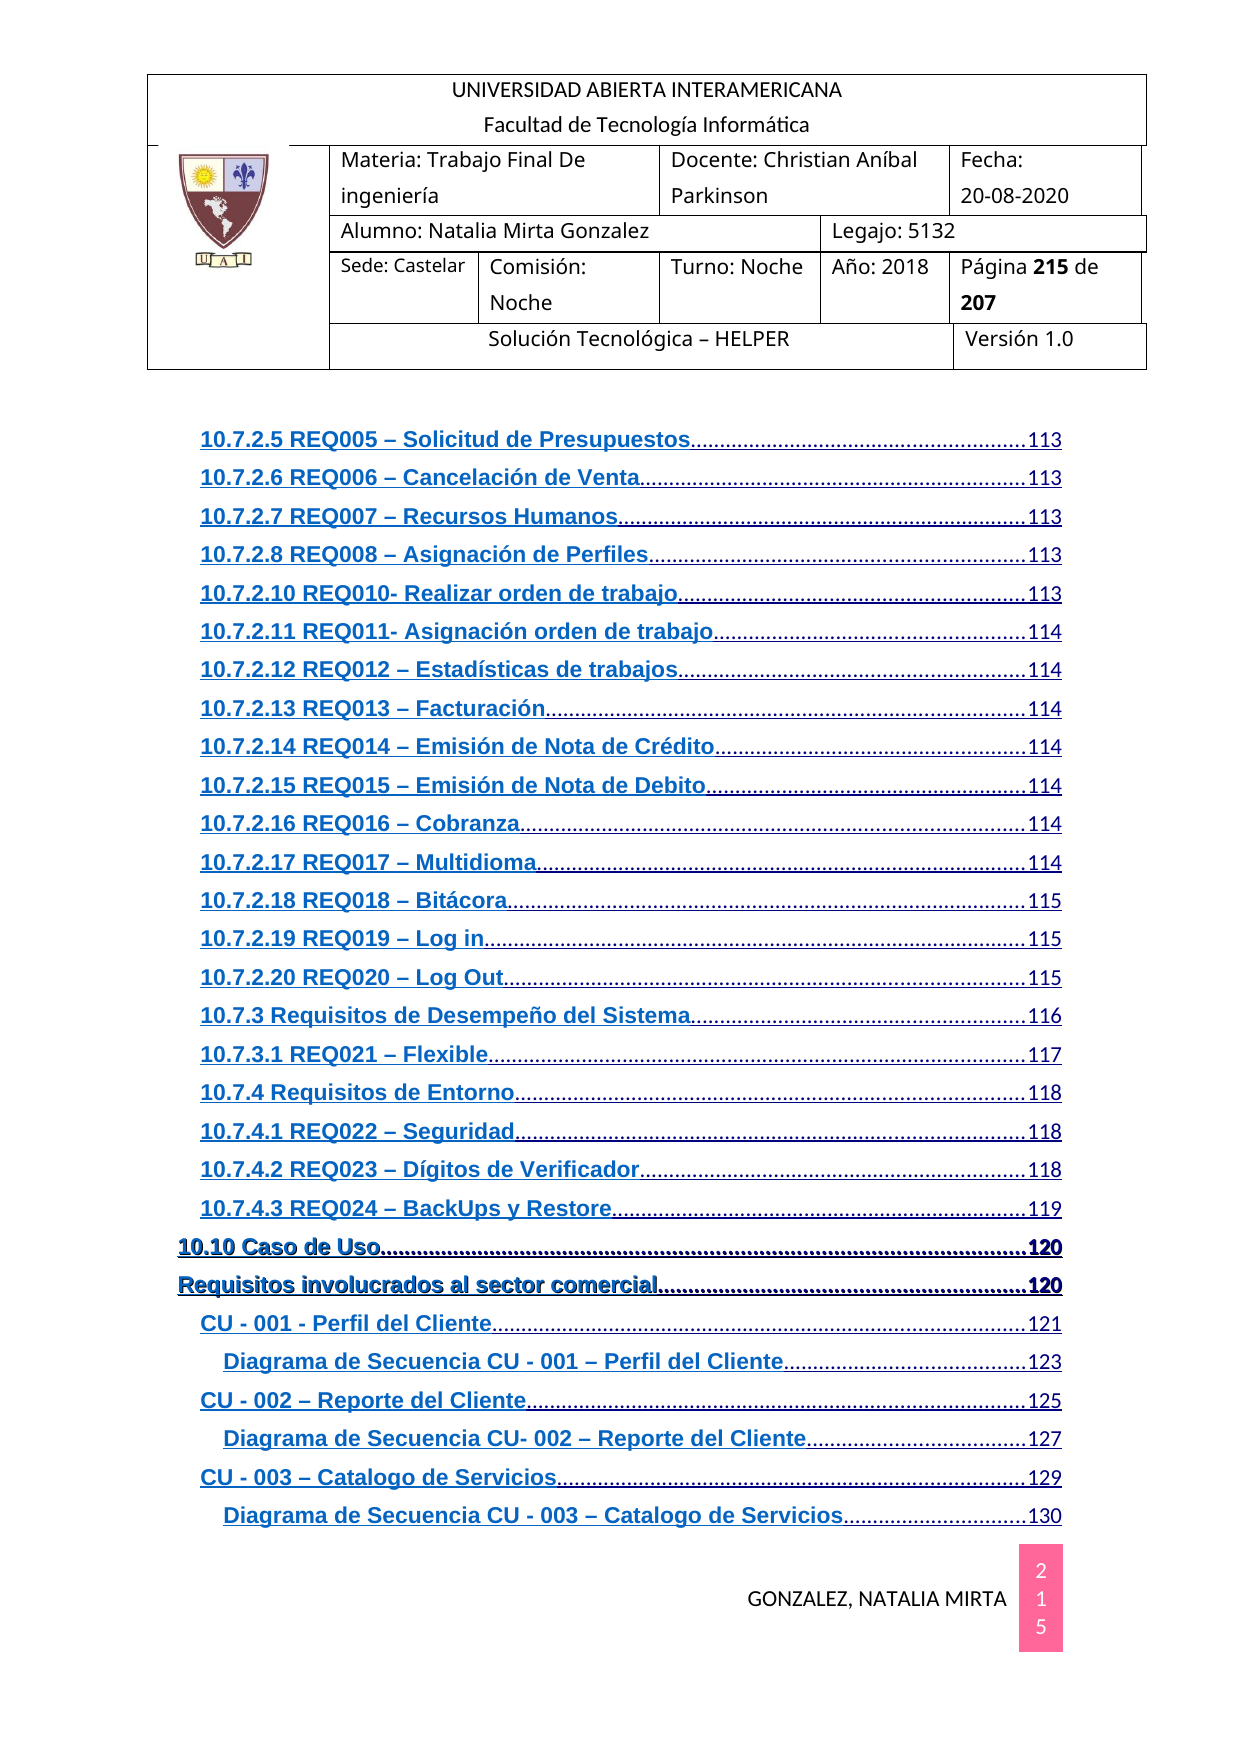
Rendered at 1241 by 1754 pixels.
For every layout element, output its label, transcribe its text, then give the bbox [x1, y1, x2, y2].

text 10.7.4.2 REQ023 – Dígitos de Verificador 118 [200, 1155, 1063, 1183]
text 10.7.2.18 REQ018 – Bitácora 115 [200, 886, 1063, 914]
text 10.7.2.10 REQ010- Realizar orden de trabajo 113 [200, 579, 1063, 607]
text CU - 003 – Catalogo de Servicios 129 [200, 1463, 1063, 1491]
text 10.7.2.8 REQ008 – Asignación de Perfiles 113 [200, 540, 1063, 568]
text Diagrama de Secuencia CU - 001 – Perfil del Cliente 123 [223, 1347, 1063, 1375]
text 10.7.2.11 REQ011- Asignación orden de trabajo 114 [200, 617, 1063, 645]
text 10.7.2.20 REQ020 – Log Out 115 [200, 963, 1063, 991]
text 10.7.2.6 REQ006 – Cancelación de Venta 113 [200, 463, 1063, 491]
text 10.7.2.19 REQ019 – Log in 115 [200, 924, 1063, 953]
text 10.7.2.15 REQ015 – Emisión de Nota de Debito 114 [200, 771, 1063, 799]
text 10.7.2.17 REQ017 – Multidioma 114 [200, 848, 1063, 876]
text CU - 002 – Reporte del Cliente 125 [200, 1386, 1063, 1414]
text CU - 001 - Perfil del Cliente 121 [200, 1309, 1063, 1337]
text 10.7.2.13 REQ013 – Facturación 114 [200, 694, 1063, 722]
text 10.7.2.14 REQ014 – Emisión de Nota de Crédito 114 [200, 732, 1063, 760]
text Requisitos involucrados al sector comercial 120 [177, 1271, 1063, 1295]
text 10.7.2.5 REQ005 – Solicitud de Presupuestos 113 [200, 425, 1063, 453]
text 10.7.4.3 REQ024 – BackUps y Restore 119 [200, 1194, 1063, 1222]
text Diagrama de Secuencia CU - 003 – Catalogo de Servicios 130 [223, 1501, 1063, 1529]
text 10.7.3.1 REQ021 – Flexible 117 [200, 1040, 1063, 1068]
text 10.7.2.12 REQ012 – Estadísticas de trabajos 114 [200, 656, 1063, 683]
text 10.7.2.7 REQ007 – Recursos Humanos 113 [200, 502, 1063, 530]
text 10.7.3 Requisitos de Desempeño del Sistema 116 [200, 1001, 1063, 1029]
text 10.7.4 Requisitos de Entorno 118 [200, 1078, 1063, 1106]
text 10.7.4.1 REQ022 – Seguridad 118 [200, 1117, 1063, 1145]
text Diagrama de Secuencia CU- 002 – Reporte del Cliente 127 [223, 1424, 1063, 1452]
text 10.7.2.16 REQ016 – Cobranza 114 [200, 809, 1063, 837]
text 10.10 Caso de Uso 120 [177, 1232, 1063, 1257]
